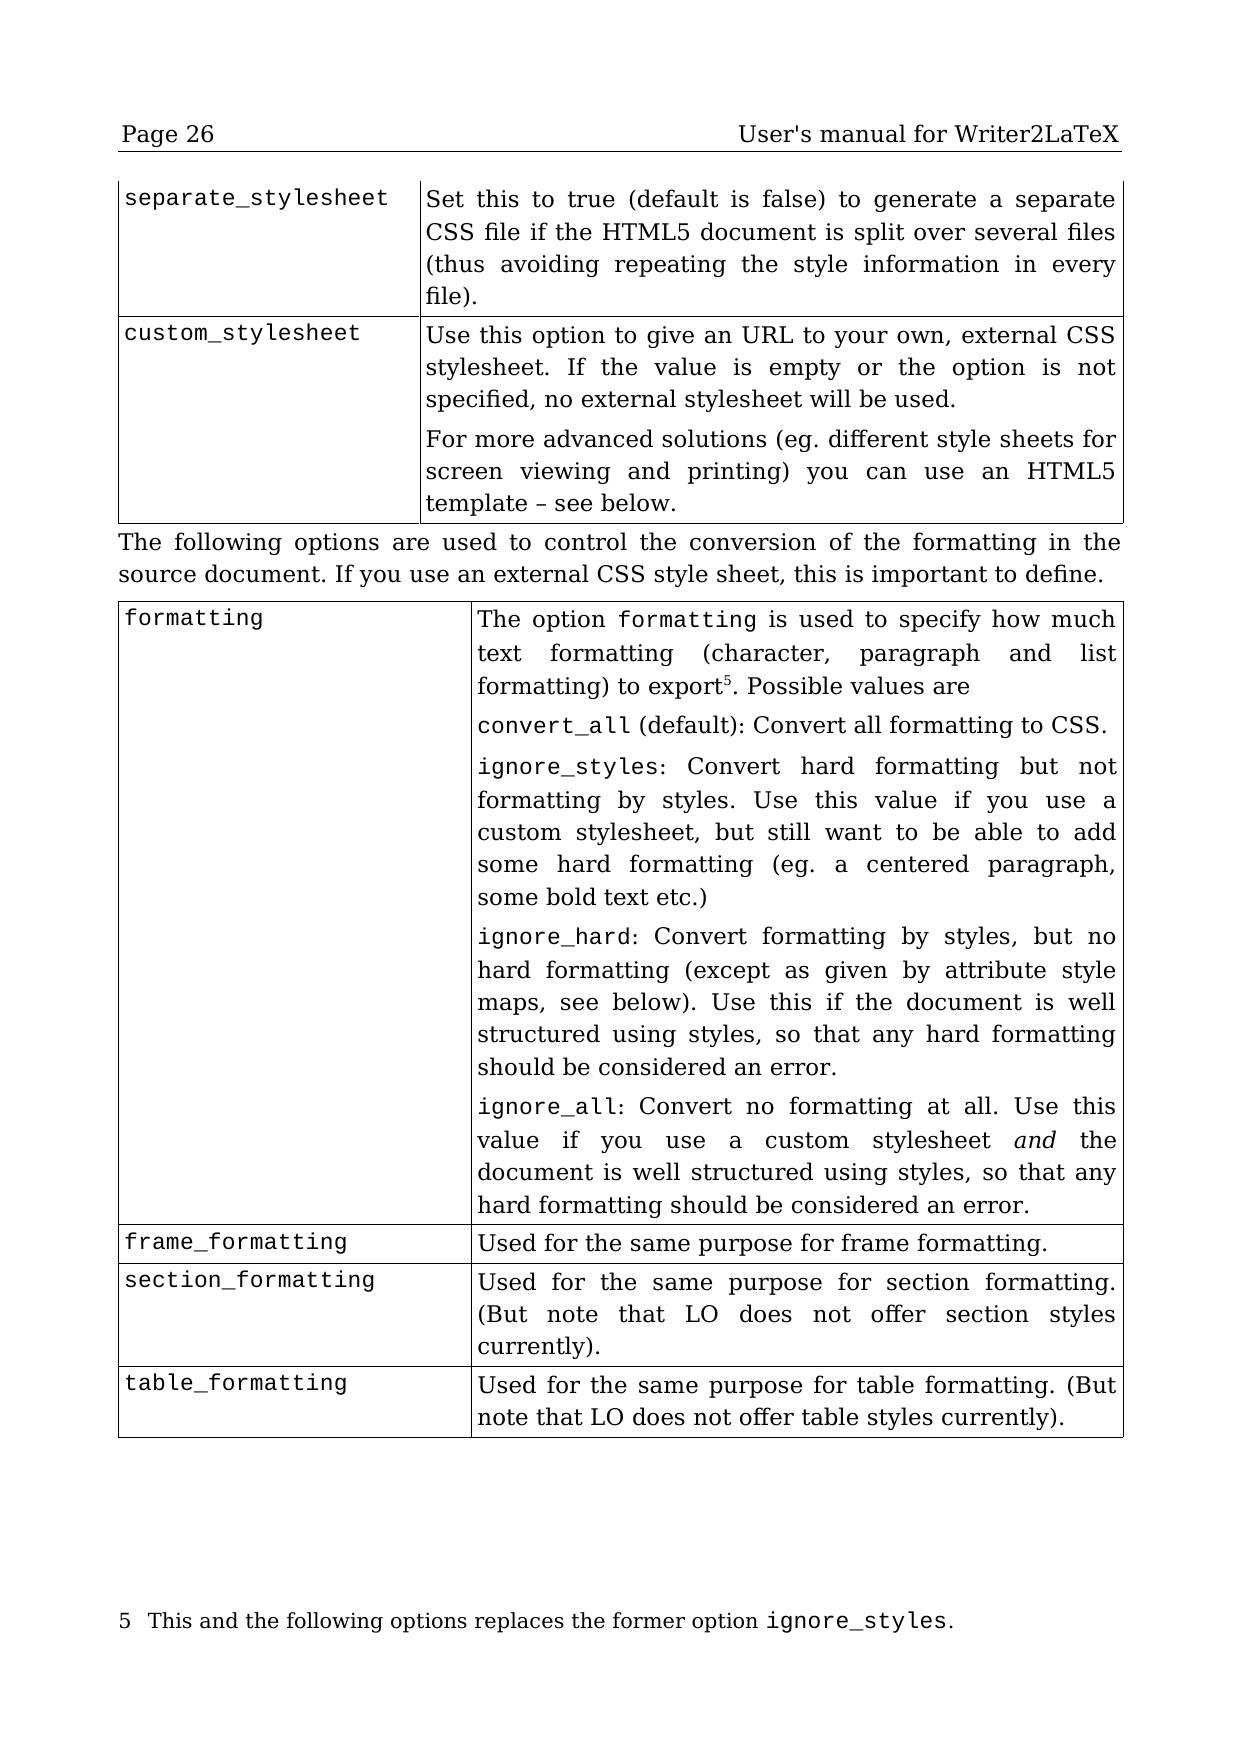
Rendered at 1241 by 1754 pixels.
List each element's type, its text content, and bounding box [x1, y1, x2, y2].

table_cell separate_stylesheet [119, 181, 419, 316]
table_cell Used for the same purpose for table formatting. (But note that LO does not offer table styles currently). [472, 1367, 1123, 1437]
text The following options are used to control the conversion of the formatting in the source document. If you use an external CSS style sheet, this is important to define. [118, 529, 1122, 588]
table_cell table_formatting [119, 1367, 471, 1437]
table_cell Used for the same purpose for frame formatting. [472, 1225, 1123, 1263]
table_cell Set this to true (default is false) to generate a separate CSS file if the HTML5 document is split over several files (thus avoiding repeating the style information in every file). [421, 181, 1123, 316]
table_header The option formatting is used to specify how much text formatting (character, paragraph and list formatting) to export. Possible values are convert_all (default): Convert all formatting to CSS. ignore_styles: Convert hard formatting but not formatting by styles. Use this value if you use a custom stylesheet, but still want to be able to add some hard formatting (eg. a centered paragraph, some bold text etc.) ignore_hard: Convert formatting by styles, but no hard formatting (except as given by attribute style maps, see below). Use this if the document is well structured using styles, so that any hard formatting should be considered an error. ignore_all: Convert no formatting at all. Use this value if you use a custom stylesheet and the document is well structured using styles, so that any hard formatting should be considered an error. [472, 602, 1123, 1224]
table_cell custom_stylesheet [119, 317, 419, 523]
table_header formatting [119, 602, 471, 1224]
table_cell Use this option to give an URL to your own, external CSS stylesheet. If the value is empty or the option is not specified, no external stylesheet will be used. For more advanced solutions (eg. different style sheets for screen viewing and printing) you can use an HTML5 template – see below. [421, 317, 1123, 523]
table_cell section_formatting [119, 1264, 471, 1366]
table_cell frame_formatting [119, 1225, 471, 1263]
table_cell Used for the same purpose for section formatting. (But note that LO does not offer section styles currently). [472, 1264, 1123, 1366]
